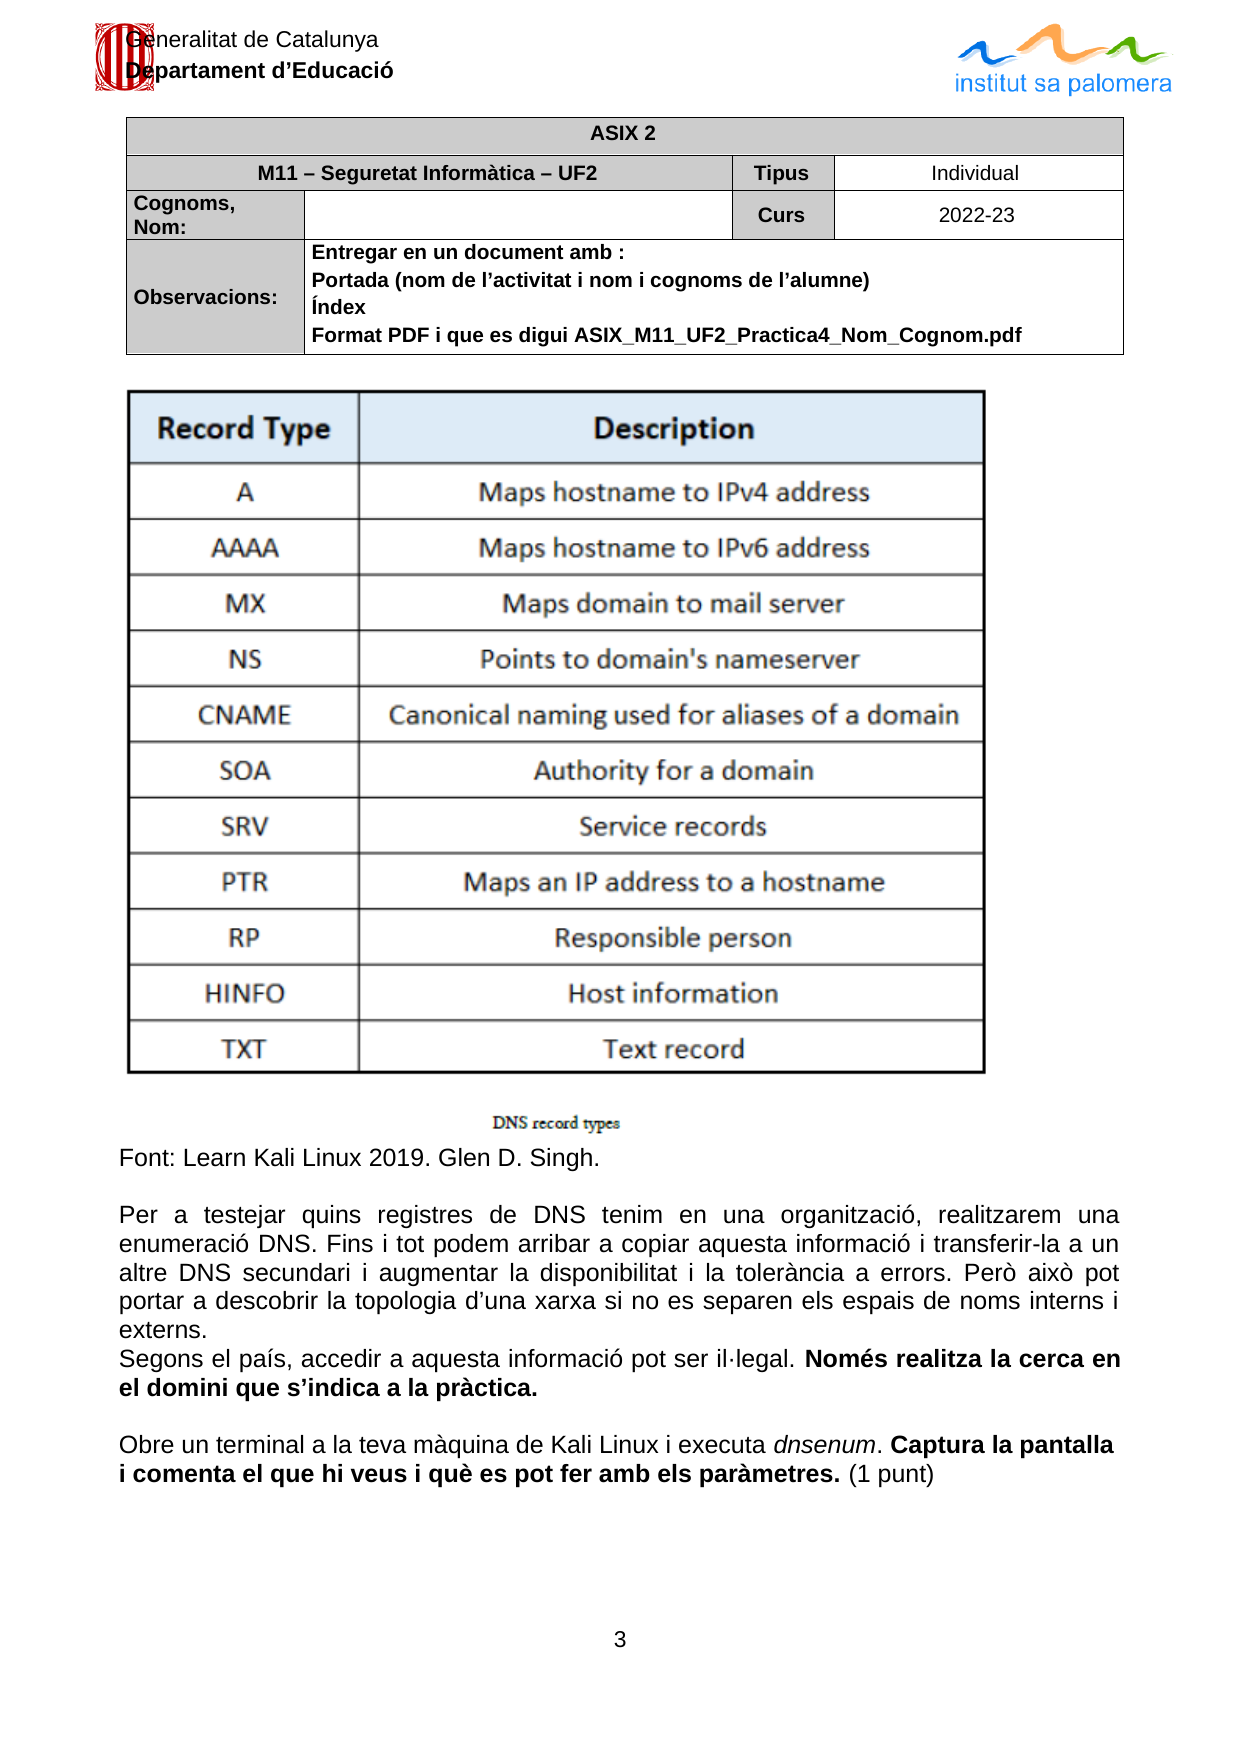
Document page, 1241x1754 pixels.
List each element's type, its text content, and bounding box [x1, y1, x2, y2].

text Obre un terminal a la teva màquina de Kali Linux i executa dnsenum. Captura la pantalla i comenta el que hi veus i què es pot fer amb els paràmetres. (1 punt) [119, 1430, 1121, 1487]
picture [93, 21, 155, 93]
text Per a testejar quins registres de DNS tenim en una organització, realitzarem una enumeració DNS. Fins i tot podem arribar a copiar aquesta informació i transferir-la a un altre DNS secundari i augmentar la disponibilitat i la tolerància a errors. Però això pot portar a descobrir la topologia d’una xarxa si no es separen els espais de noms interns i externs. [119, 1200, 1121, 1344]
text Font: Learn Kali Linux 2019. Glen D. Singh. [119, 1142, 1121, 1171]
text Segons el país, accedir a aquesta informació pot ser il·legal. Només realitza la cerca en el domini que s’indica a la pràctica. [119, 1344, 1121, 1401]
picture [948, 21, 1177, 100]
picture [118, 384, 1011, 1143]
